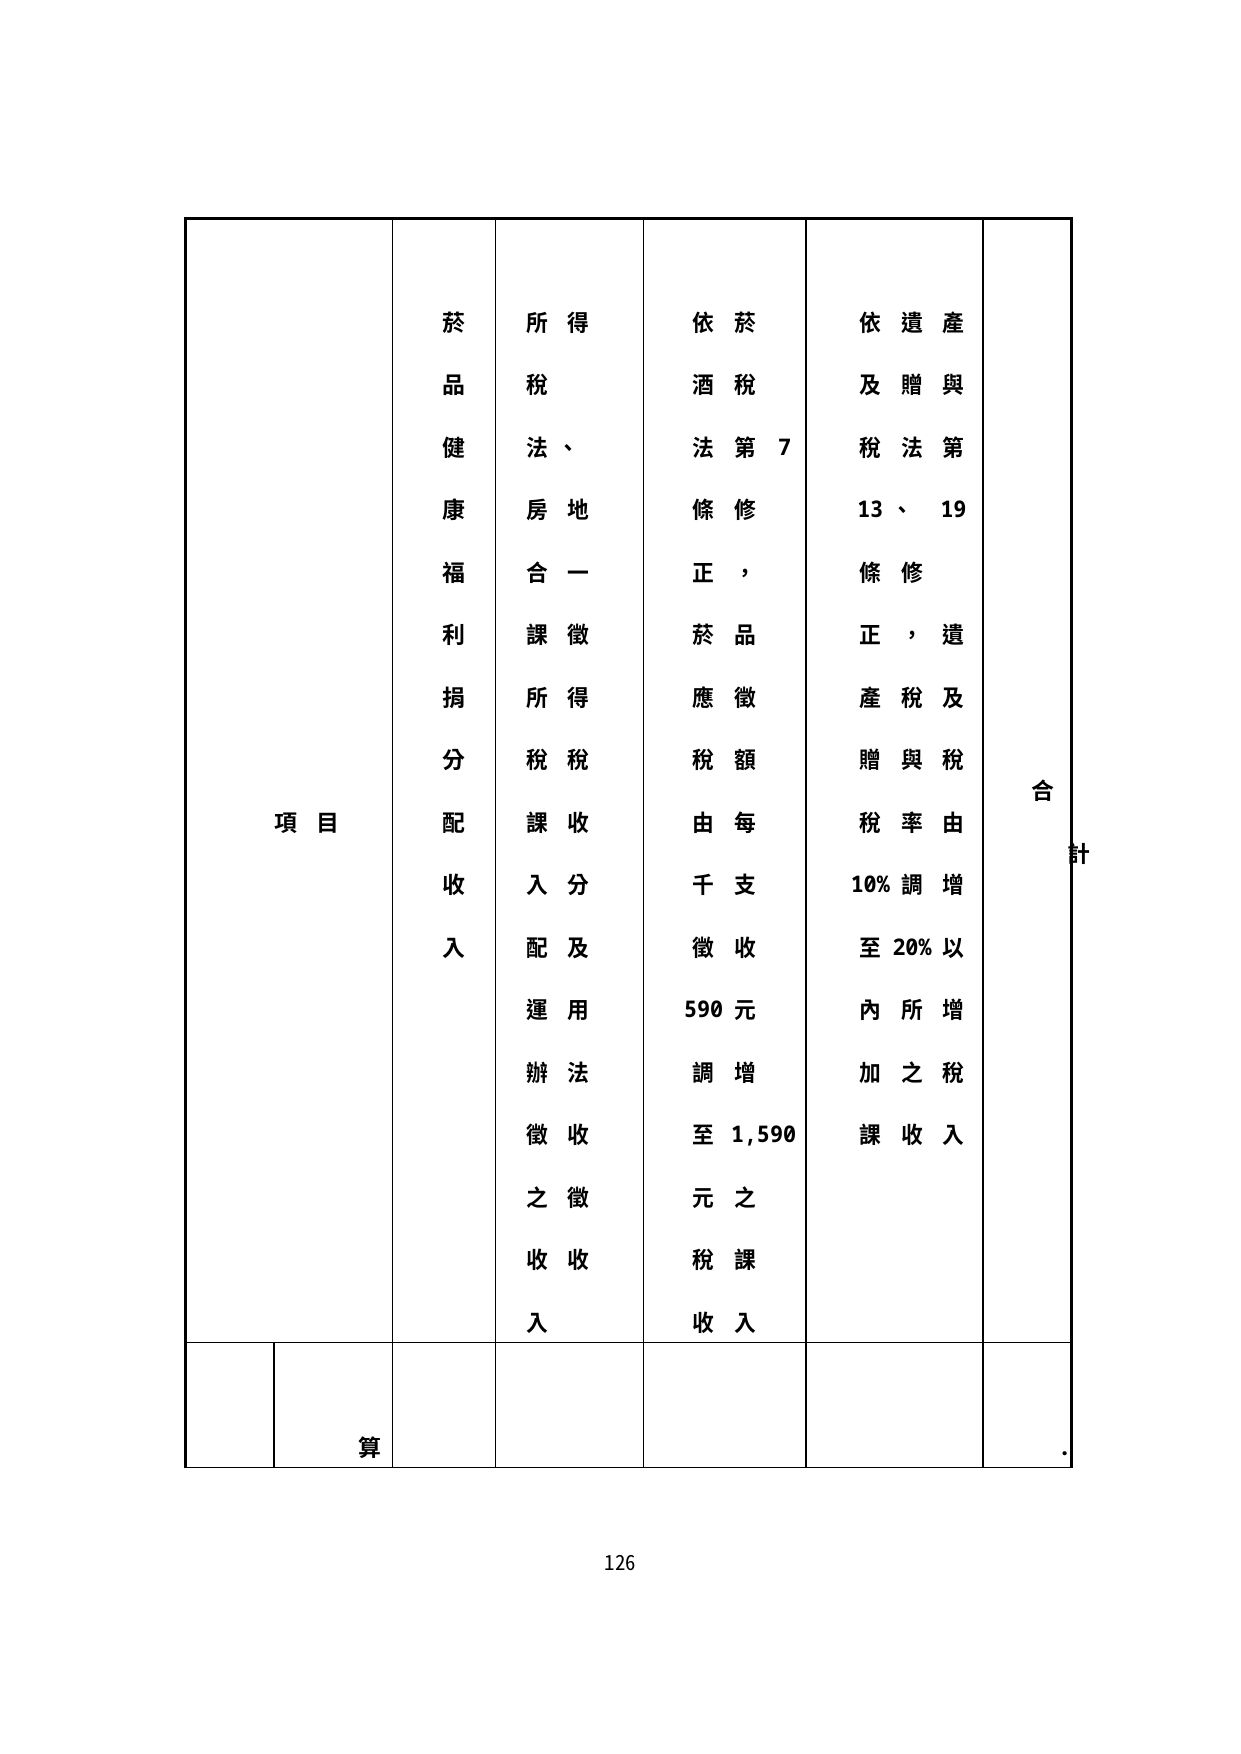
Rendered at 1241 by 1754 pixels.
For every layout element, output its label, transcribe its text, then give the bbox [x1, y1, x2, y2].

table_header 依菸酒稅法第7條修正，菸品應徵稅額由每千支徵收590元調增至1,590元之稅課收入 [644, 220, 805, 1342]
table_cell [644, 1343, 805, 1467]
table_cell [807, 1343, 982, 1467]
table_header 項目 [187, 220, 392, 1342]
table_cell . [984, 1343, 1070, 1467]
table_cell 算 [275, 1343, 392, 1467]
table_header 所得稅法、房地合一課徵所得稅稅課收入分配及運用辦法徵收之徵收收入 [496, 220, 643, 1342]
table_header 依遺產及贈與稅法第13、19條修正，遺產稅及贈與稅稅率由10%調增至20%以內所增加之稅課收入 [807, 220, 982, 1342]
table_header 菸品健康福利捐分配收入 [393, 220, 495, 1342]
table_cell [496, 1343, 643, 1467]
table_header 合計 [984, 220, 1070, 1342]
table_cell 109年度 [187, 1343, 273, 1467]
table_cell [393, 1343, 495, 1467]
